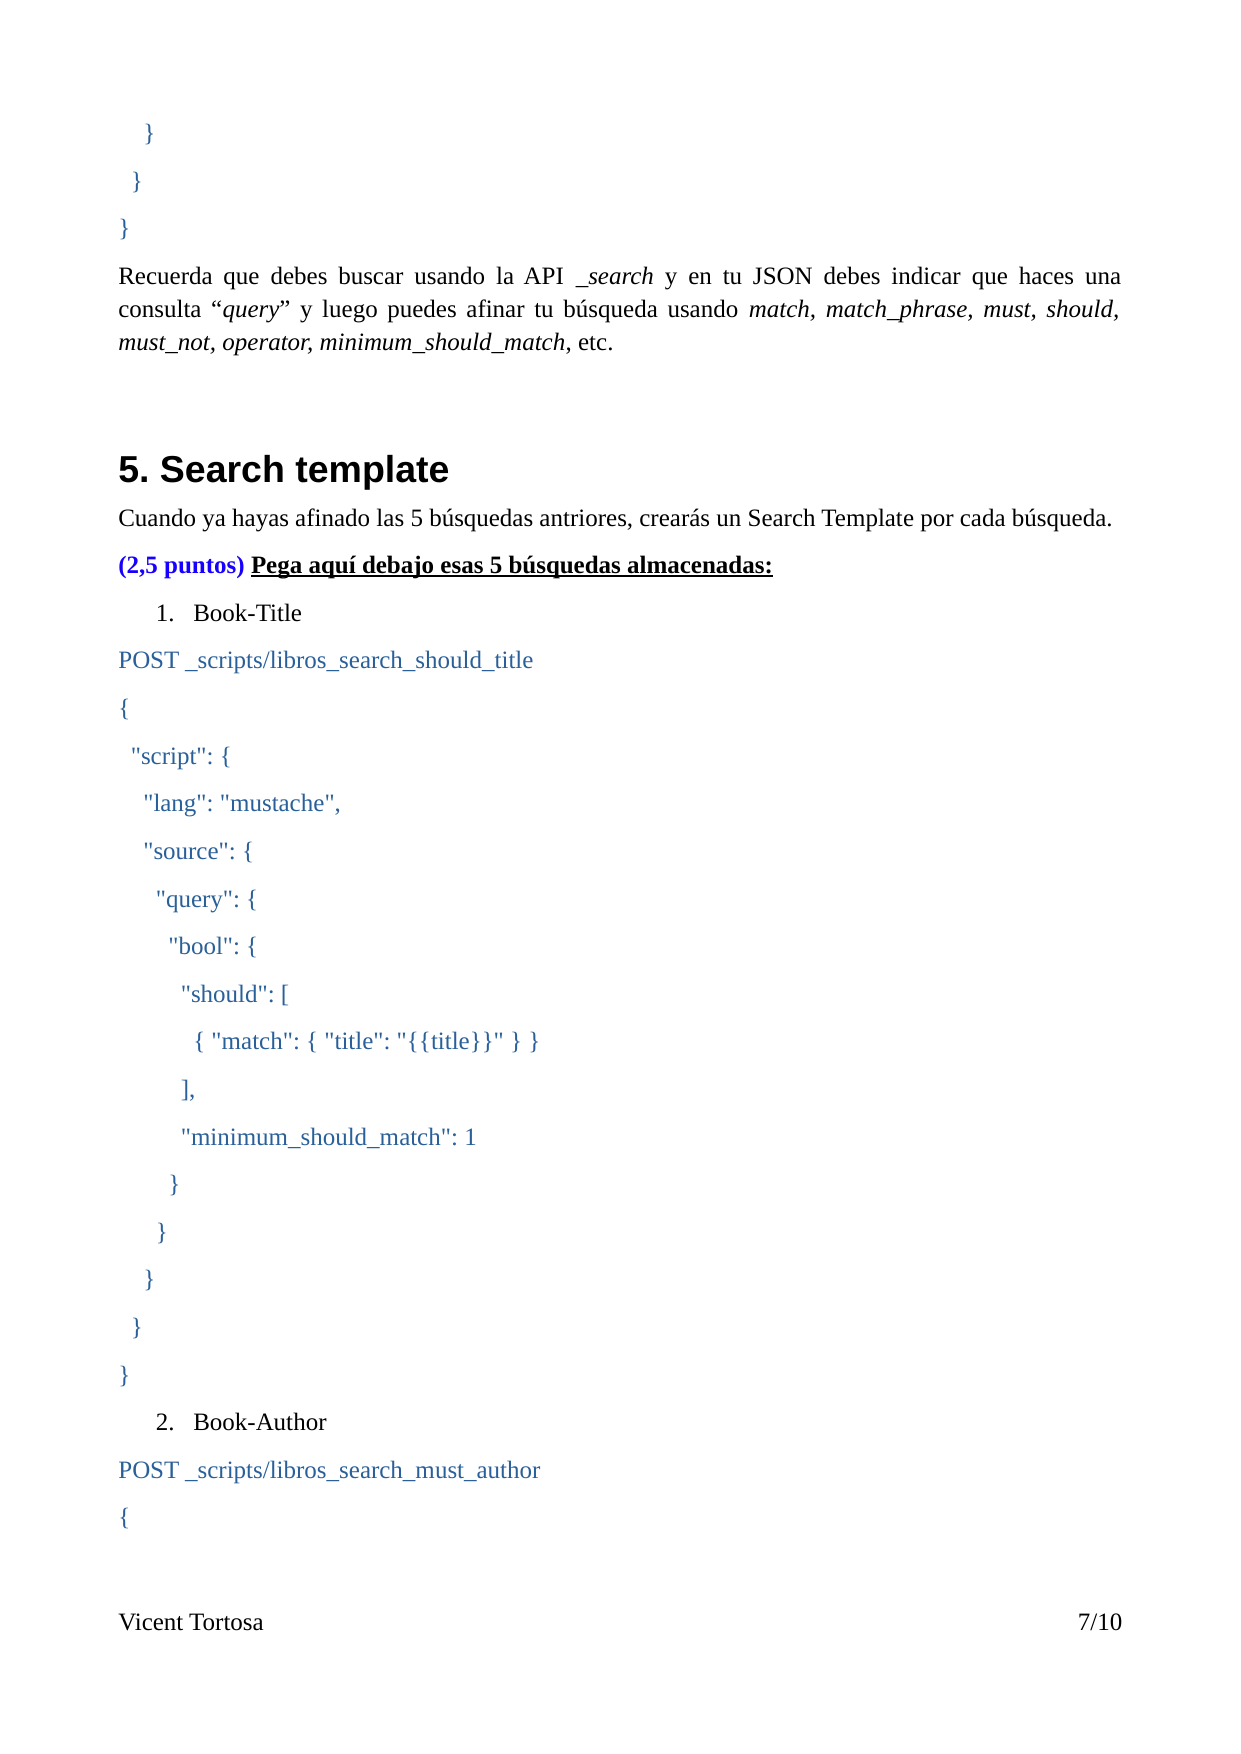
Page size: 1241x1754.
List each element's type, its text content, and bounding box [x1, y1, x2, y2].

text POST _scripts/libros_search_should_title [118, 646, 1122, 674]
text ], [118, 1074, 1122, 1103]
text Cuando ya hayas afinado las 5 búsquedas antriores, crearás un Search Template por cada búsqueda. [118, 503, 1122, 532]
text } [118, 213, 1122, 242]
list Book-Title [156, 598, 1122, 627]
text POST _scripts/libros_search_must_author [118, 1455, 1122, 1484]
text Recuerda que debes buscar usando la API _search y en tu JSON debes indicar que haces una consulta “query” y luego puedes afinar tu búsqueda usando match, match_phrase, must, should, must_not, operator, minimum_should_match, etc. [118, 261, 1122, 356]
text } [118, 1169, 1122, 1198]
text } [118, 166, 1122, 194]
text "should": [ [118, 979, 1122, 1008]
text "minimum_should_match": 1 [118, 1122, 1122, 1150]
text } [118, 118, 1122, 147]
text "script": { [118, 741, 1122, 769]
text } [118, 1312, 1122, 1341]
text (2,5 puntos) Pega aquí debajo esas 5 búsquedas almacenadas: [118, 550, 1122, 579]
text { [118, 693, 1122, 722]
list Book-Author [156, 1407, 1122, 1436]
text { "match": { "title": "{{title}}" } } [118, 1026, 1122, 1055]
text } [118, 1264, 1122, 1293]
text } [118, 1217, 1122, 1246]
text "source": { [118, 836, 1122, 865]
text { [118, 1502, 1122, 1531]
text "query": { [118, 884, 1122, 912]
text "bool": { [118, 931, 1122, 960]
text } [118, 1360, 1122, 1388]
text "lang": "mustache", [118, 788, 1122, 817]
subtitle 5. Search template [118, 447, 1122, 490]
